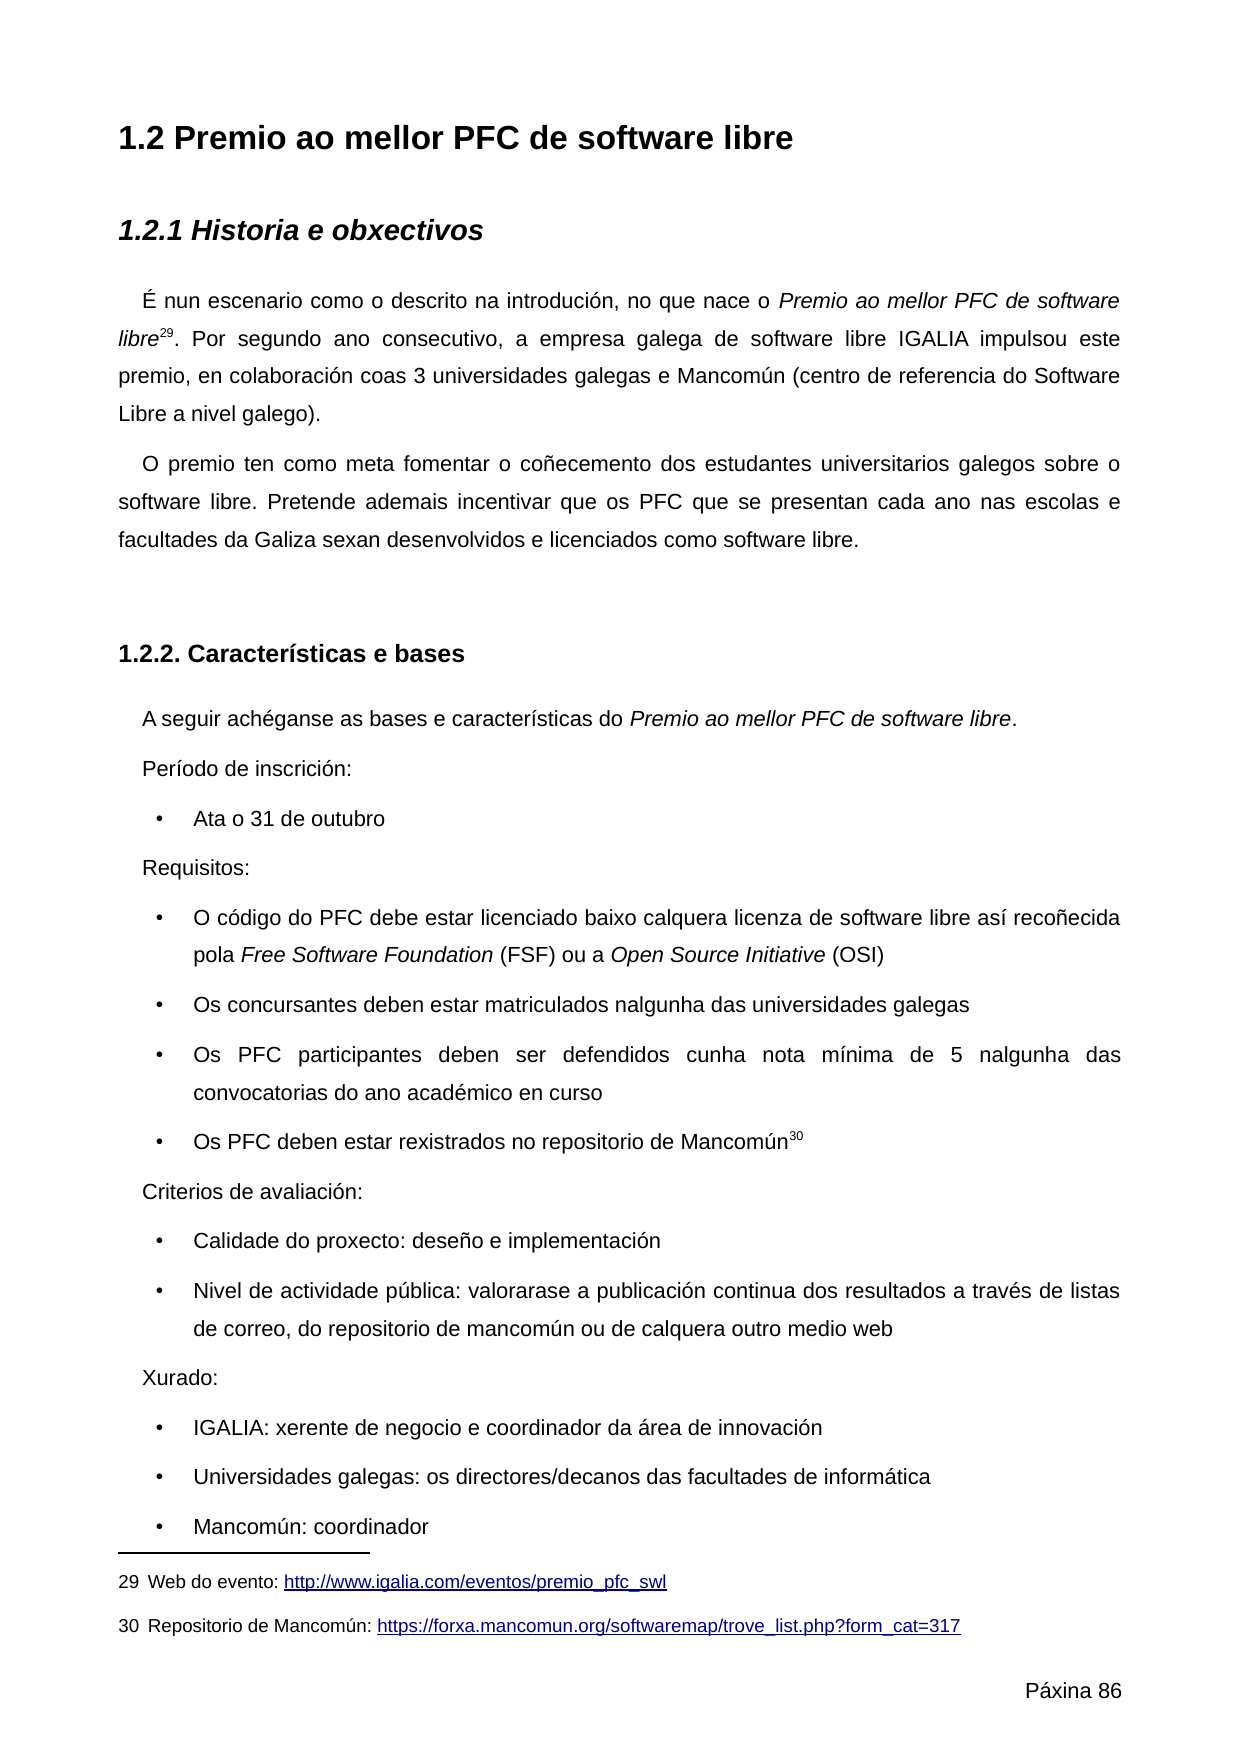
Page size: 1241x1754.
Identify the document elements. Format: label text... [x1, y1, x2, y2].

list O código do PFC debe estar licenciado baixo calquera licenza de software libre así recoñecida pola Free Software Foundation (FSF) ou a Open Source Initiative (OSI) [156, 904, 1122, 968]
list IGALIA: xerente de negocio e coordinador da área de innovación [156, 1415, 1122, 1440]
subtitle 1.2.1 Historia e obxectivos [118, 213, 1122, 247]
text Requisitos: [118, 855, 1122, 880]
list Nivel de actividade pública: valorarase a publicación continua dos resultados a través de listas de correo, do repositorio de mancomún ou de calquera outro medio web [156, 1278, 1122, 1341]
subtitle 1.2 Premio ao mellor PFC de software libre [118, 118, 1122, 157]
text Criterios de avaliación: [118, 1178, 1122, 1204]
list Universidades galegas: os directores/decanos das facultades de informática [156, 1464, 1122, 1489]
list Repositorio de Mancomún: https://forxa.mancomun.org/softwaremap/trove_list.php?form_cat=317 [118, 1615, 1122, 1636]
subtitle 1.2.2. Características e bases [118, 639, 1122, 668]
list Ata o 31 de outubro [156, 805, 1122, 831]
text É nun escenario como o descrito na introdución, no que nace o Premio ao mellor PFC de software libre. Por segundo ano consecutivo, a empresa galega de software libre IGALIA impulsou este premio, en colaboración coas 3 universidades galegas e Mancomún (centro de referencia do Software Libre a nivel galego). [118, 288, 1122, 426]
list Mancomún: coordinador [156, 1514, 1122, 1539]
text Período de inscrición: [118, 756, 1122, 781]
text A seguir achéganse as bases e características do Premio ao mellor PFC de software libre. [118, 706, 1122, 731]
list Os PFC participantes deben ser defendidos cunha nota mínima de 5 nalgunha das convocatorias do ano académico en curso [156, 1042, 1122, 1104]
text O premio ten como meta fomentar o coñecemento dos estudantes universitarios galegos sobre o software libre. Pretende ademais incentivar que os PFC que se presentan cada ano nas escolas e facultades da Galiza sexan desenvolvidos e licenciados como software libre. [118, 451, 1122, 552]
list Os concursantes deben estar matriculados nalgunha das universidades galegas [156, 992, 1122, 1017]
list Os PFC deben estar rexistrados no repositorio de Mancomún [156, 1129, 1122, 1154]
text Xurado: [118, 1365, 1122, 1390]
list Calidade do proxecto: deseño e implementación [156, 1228, 1122, 1253]
text Web do evento: http://www.igalia.com/eventos/premio_pfc_swl [118, 1571, 1122, 1592]
